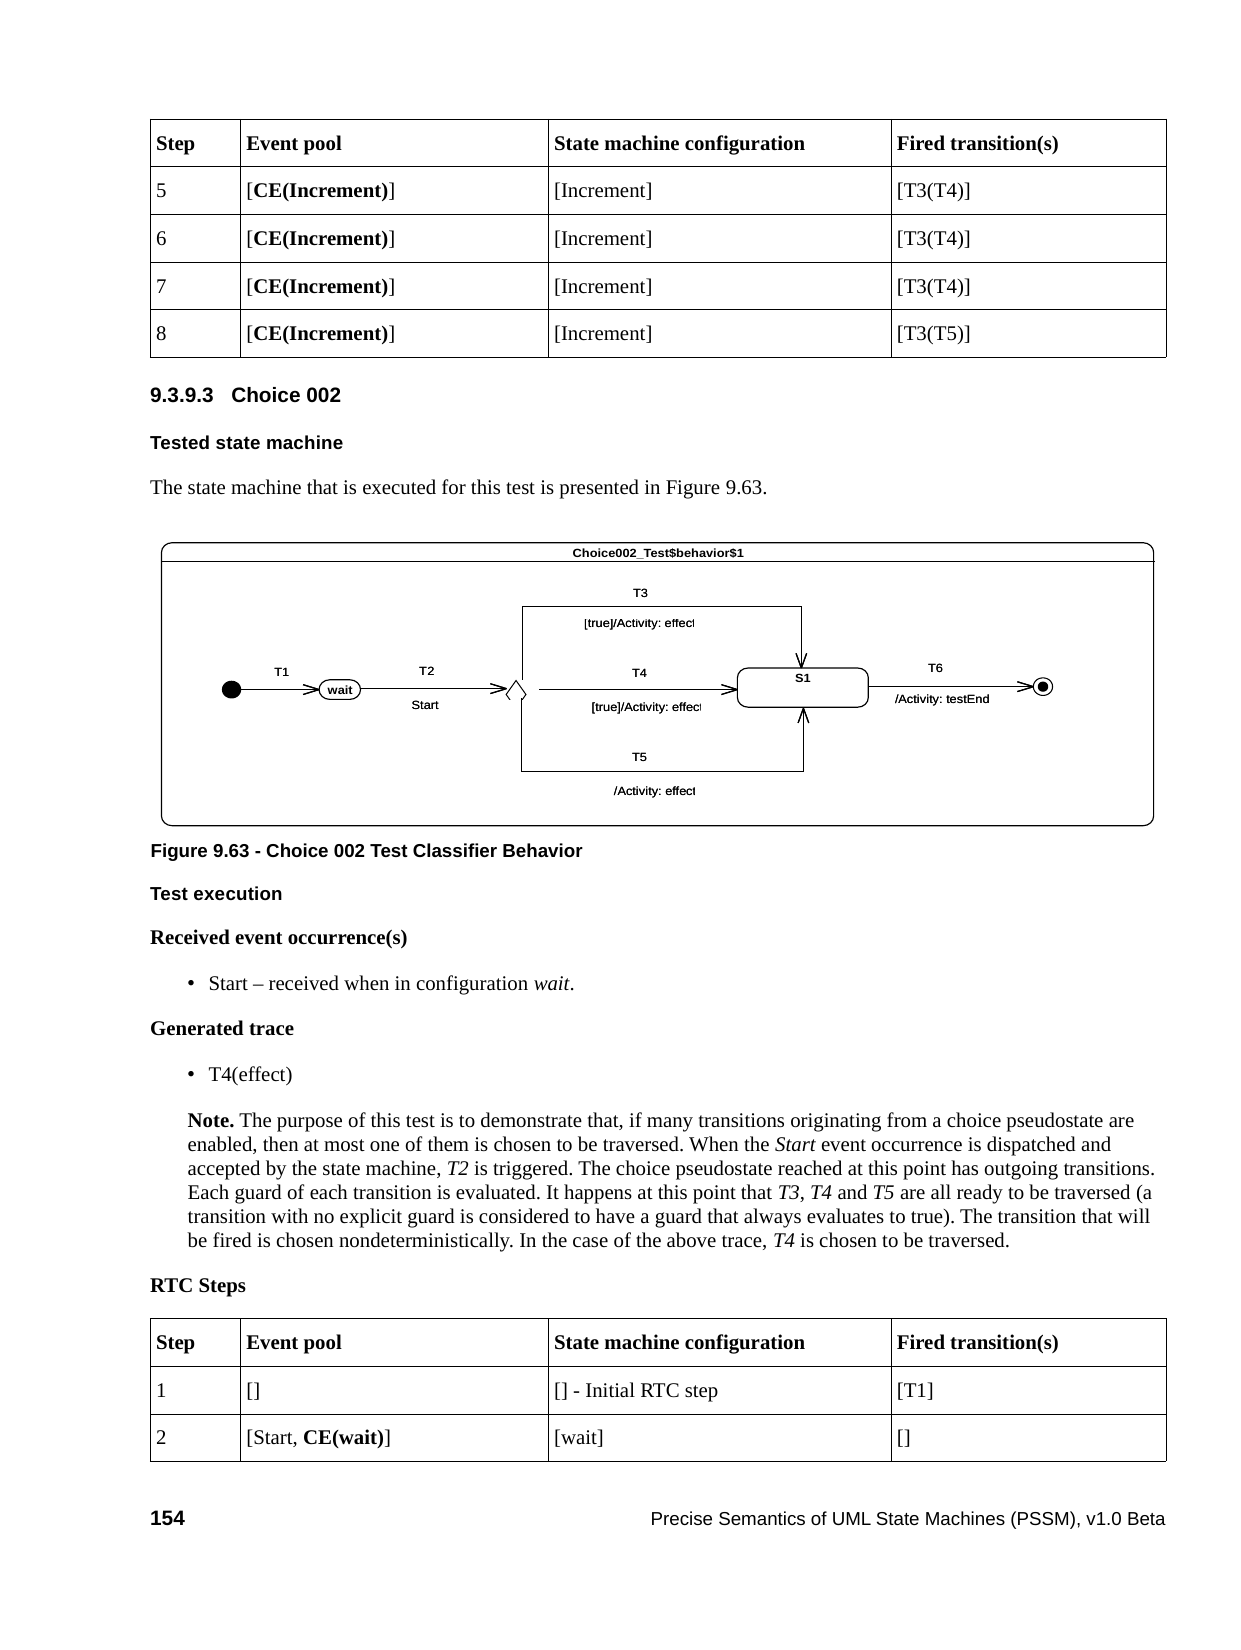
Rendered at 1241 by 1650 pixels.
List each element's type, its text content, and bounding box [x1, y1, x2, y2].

table_cell 2 [151, 1415, 240, 1461]
table_cell [] - Initial RTC step [549, 1367, 891, 1413]
table_header State machine configuration [549, 120, 891, 166]
table_cell [CE(Increment)] [241, 167, 548, 214]
subtitle [150, 520, 1166, 532]
text Figure 9.63 - Choice 002 Test Classifier Behavior [150, 532, 1166, 862]
table_header Step [151, 1319, 240, 1366]
table_header Fired transition(s) [892, 120, 1166, 166]
table_cell [] [892, 1415, 1166, 1461]
table_cell [T3(T5)] [892, 310, 1166, 357]
text Note. The purpose of this test is to demonstrate that, if many transitions originating from a choice pseudostate are enabled, then at most one of them is chosen to be traversed. When the Start event occurrence is dispatched and accepted by the state machine, T2 is triggered. The choice pseudostate reached at this point has outgoing transitions. Each guard of each transition is evaluated. It happens at this point that T3, T4 and T5 are all ready to be traversed (a transition with no explicit guard is considered to have a guard that always evaluates to true). The transition that will be fired is chosen nondeterministically. In the case of the above trace, T4 is chosen to be traversed. [187, 1107, 1166, 1252]
table_cell [Increment] [549, 310, 891, 357]
table_header State machine configuration [549, 1319, 891, 1366]
text The state machine that is executed for this test is presented in Figure 9.63. [150, 475, 1166, 499]
table_cell [wait] [549, 1415, 891, 1461]
table_cell 8 [151, 310, 240, 357]
table_cell [Increment] [549, 263, 891, 309]
list Start – received when in configuration wait. [187, 970, 1166, 995]
table_cell 5 [151, 167, 240, 214]
table_cell [T3(T4)] [892, 215, 1166, 262]
table_cell [T1] [892, 1367, 1166, 1413]
table_header Step [151, 120, 240, 166]
subtitle Choice 002 [150, 382, 1166, 407]
text Generated trace [150, 1016, 1166, 1040]
table_header Event pool [241, 1319, 548, 1366]
text RTC Steps [150, 1273, 1166, 1297]
table_cell 6 [151, 215, 240, 262]
table_cell [Start, CE(wait)] [241, 1415, 548, 1461]
table_cell [CE(Increment)] [241, 215, 548, 262]
table_cell 7 [151, 263, 240, 309]
table_cell [T3(T4)] [892, 263, 1166, 309]
text Received event occurrence(s) [150, 925, 1166, 949]
table_cell [T3(T4)] [892, 167, 1166, 214]
table_cell [Increment] [549, 167, 891, 214]
table_header Event pool [241, 120, 548, 166]
table_cell [] [241, 1367, 548, 1413]
table_cell [CE(Increment)] [241, 310, 548, 357]
subtitle Tested state machine [150, 432, 1166, 454]
table_cell [CE(Increment)] [241, 263, 548, 309]
table_cell 1 [151, 1367, 240, 1413]
table_header Fired transition(s) [892, 1319, 1166, 1366]
subtitle Test execution [150, 862, 1166, 904]
list T4(effect) [187, 1061, 1166, 1086]
table_cell [Increment] [549, 215, 891, 262]
